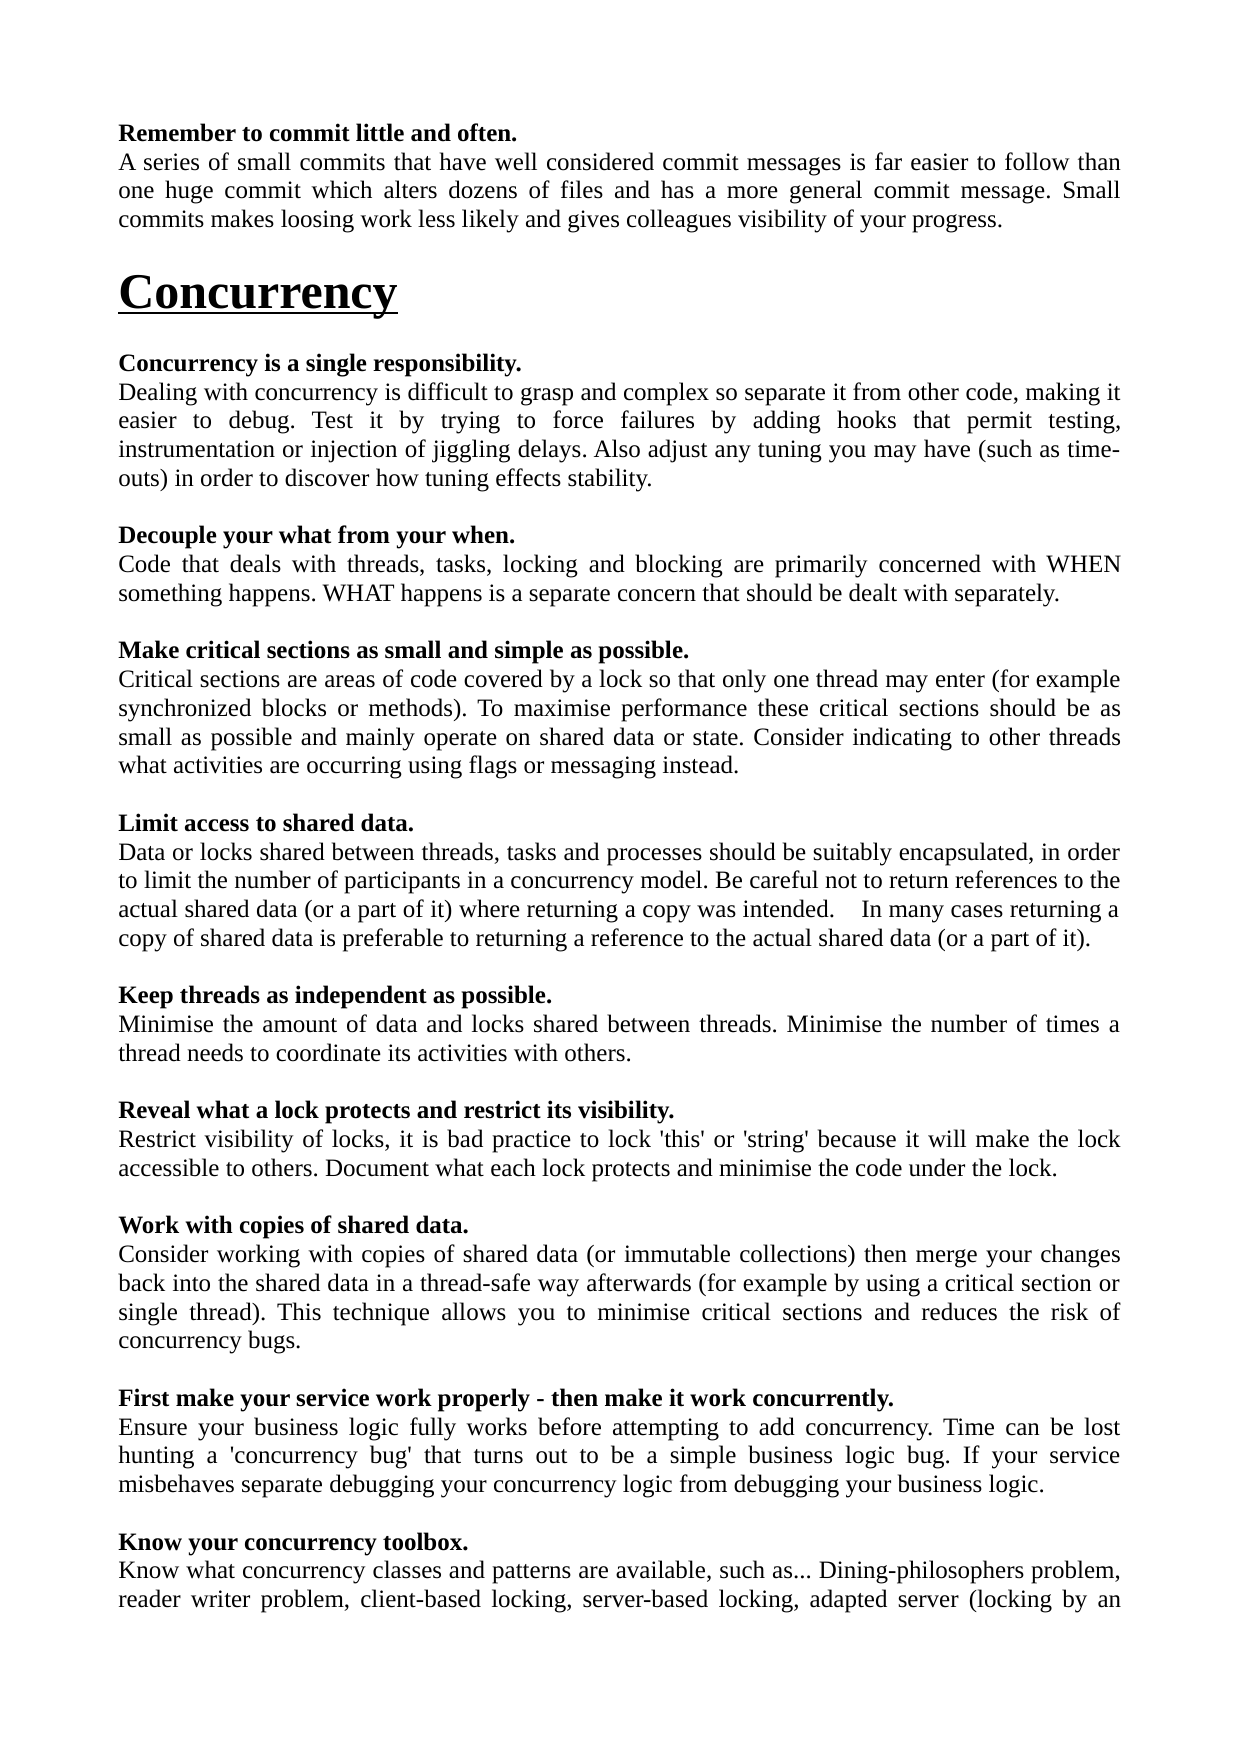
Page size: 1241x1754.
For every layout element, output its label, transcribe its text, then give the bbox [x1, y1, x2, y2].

text A series of small commits that have well considered commit messages is far easier to follow than one huge commit which alters dozens of files and has a more general commit message. Small commits makes loosing work less likely and gives colleagues visibility of your progress. [118, 147, 1122, 233]
text First make your service work properly - then make it work concurrently. [118, 1383, 1122, 1412]
text Concurrency is a single responsibility. [118, 348, 1122, 377]
text Limit access to shared data. [118, 808, 1122, 837]
text Concurrency [118, 262, 1122, 319]
text Decouple your what from your when. [118, 521, 1122, 549]
text Restrict visibility of locks, it is bad practice to lock 'this' or 'string' because it will make the lock accessible to others. Document what each lock protects and minimise the code under the lock. [118, 1124, 1122, 1182]
text Know what concurrency classes and patterns are available, such as... Dining-philosophers problem, reader writer problem, client-based locking, server-based locking, adapted server (locking by an [118, 1556, 1122, 1613]
text Data or locks shared between threads, tasks and processes should be suitably encapsulated, in order to limit the number of participants in a concurrency model. Be careful not to return references to the actual shared data (or a part of it) where returning a copy was intended. In many cases returning a copy of shared data is preferable to returning a reference to the actual shared data (or a part of it). [118, 837, 1122, 952]
text Reveal what a lock protects and restrict its visibility. [118, 1096, 1122, 1124]
text Keep threads as independent as possible. [118, 981, 1122, 1009]
text Minimise the amount of data and locks shared between threads. Minimise the number of times a thread needs to coordinate its activities with others. [118, 1009, 1122, 1067]
text Make critical sections as small and simple as possible. [118, 636, 1122, 664]
text Critical sections are areas of code covered by a lock so that only one thread may enter (for example synchronized blocks or methods). To maximise performance these critical sections should be as small as possible and mainly operate on shared data or state. Consider indicating to other threads what activities are occurring using flags or messaging instead. [118, 664, 1122, 779]
text Ensure your business logic fully works before attempting to add concurrency. Time can be lost hunting a 'concurrency bug' that turns out to be a simple business logic bug. If your service misbehaves separate debugging your concurrency logic from debugging your business logic. [118, 1412, 1122, 1498]
text Work with copies of shared data. [118, 1211, 1122, 1239]
text Remember to commit little and often. [118, 118, 1122, 147]
text Know your concurrency toolbox. [118, 1527, 1122, 1556]
text Dealing with concurrency is difficult to grasp and complex so separate it from other code, making it easier to debug. Test it by trying to force failures by adding hooks that permit testing, instrumentation or injection of jiggling delays. Also adjust any tuning you may have (such as time-outs) in order to discover how tuning effects stability. [118, 377, 1122, 492]
text Code that deals with threads, tasks, locking and blocking are primarily concerned with WHEN something happens. WHAT happens is a separate concern that should be dealt with separately. [118, 549, 1122, 607]
text Consider working with copies of shared data (or immutable collections) then merge your changes back into the shared data in a thread-safe way afterwards (for example by using a critical section or single thread). This technique allows you to minimise critical sections and reduces the risk of concurrency bugs. [118, 1239, 1122, 1354]
